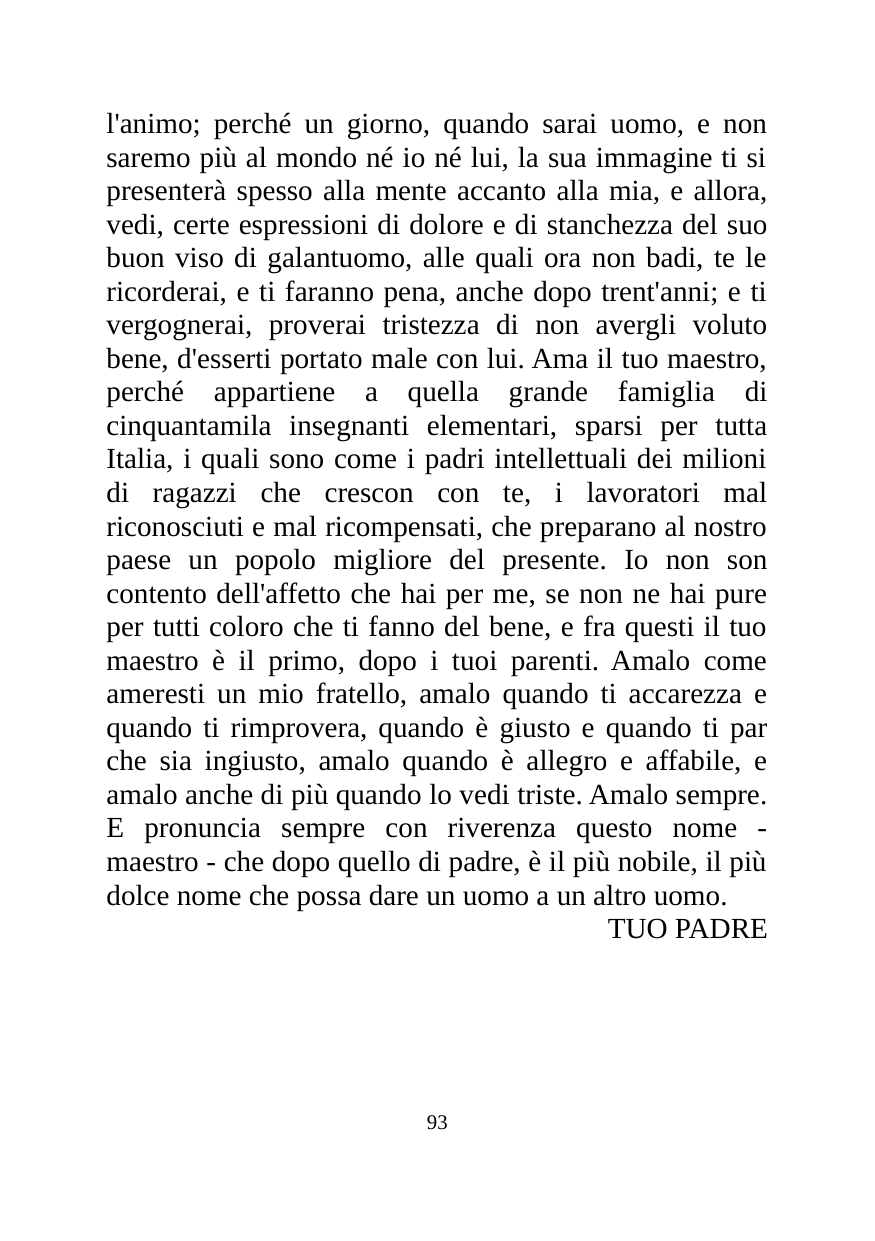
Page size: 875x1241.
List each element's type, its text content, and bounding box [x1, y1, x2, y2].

text l'animo; perché un giorno, quando sarai uomo, e non saremo più al mondo né io né lui, la sua immagine ti si presenterà spesso alla mente accanto alla mia, e allora, vedi, certe espressioni di dolore e di stanchezza del suo buon viso di galantuomo, alle quali ora non badi, te le ricorderai, e ti faranno pena, anche dopo trent'anni; e ti vergognerai, proverai tristezza di non avergli voluto bene, d'esserti portato male con lui. Ama il tuo maestro, perché appartiene a quella grande famiglia di cinquantamila insegnanti elementari, sparsi per tutta Italia, i quali sono come i padri intellettuali dei milioni di ragazzi che crescon con te, i lavoratori mal riconosciuti e mal ricompensati, che preparano al nostro paese un popolo migliore del presente. Io non son contento dell'affetto che hai per me, se non ne hai pure per tutti coloro che ti fanno del bene, e fra questi il tuo maestro è il primo, dopo i tuoi parenti. Amalo come ameresti un mio fratello, amalo quando ti accarezza e quando ti rimprovera, quando è giusto e quando ti par che sia ingiusto, amalo quando è allegro e affabile, e amalo anche di più quando lo vedi triste. Amalo sempre. E pronuncia sempre con riverenza questo nome - maestro - che dopo quello di padre, è il più nobile, il più dolce nome che possa dare un uomo a un altro uomo. [106, 106, 768, 911]
text TUO PADRE [106, 911, 768, 945]
